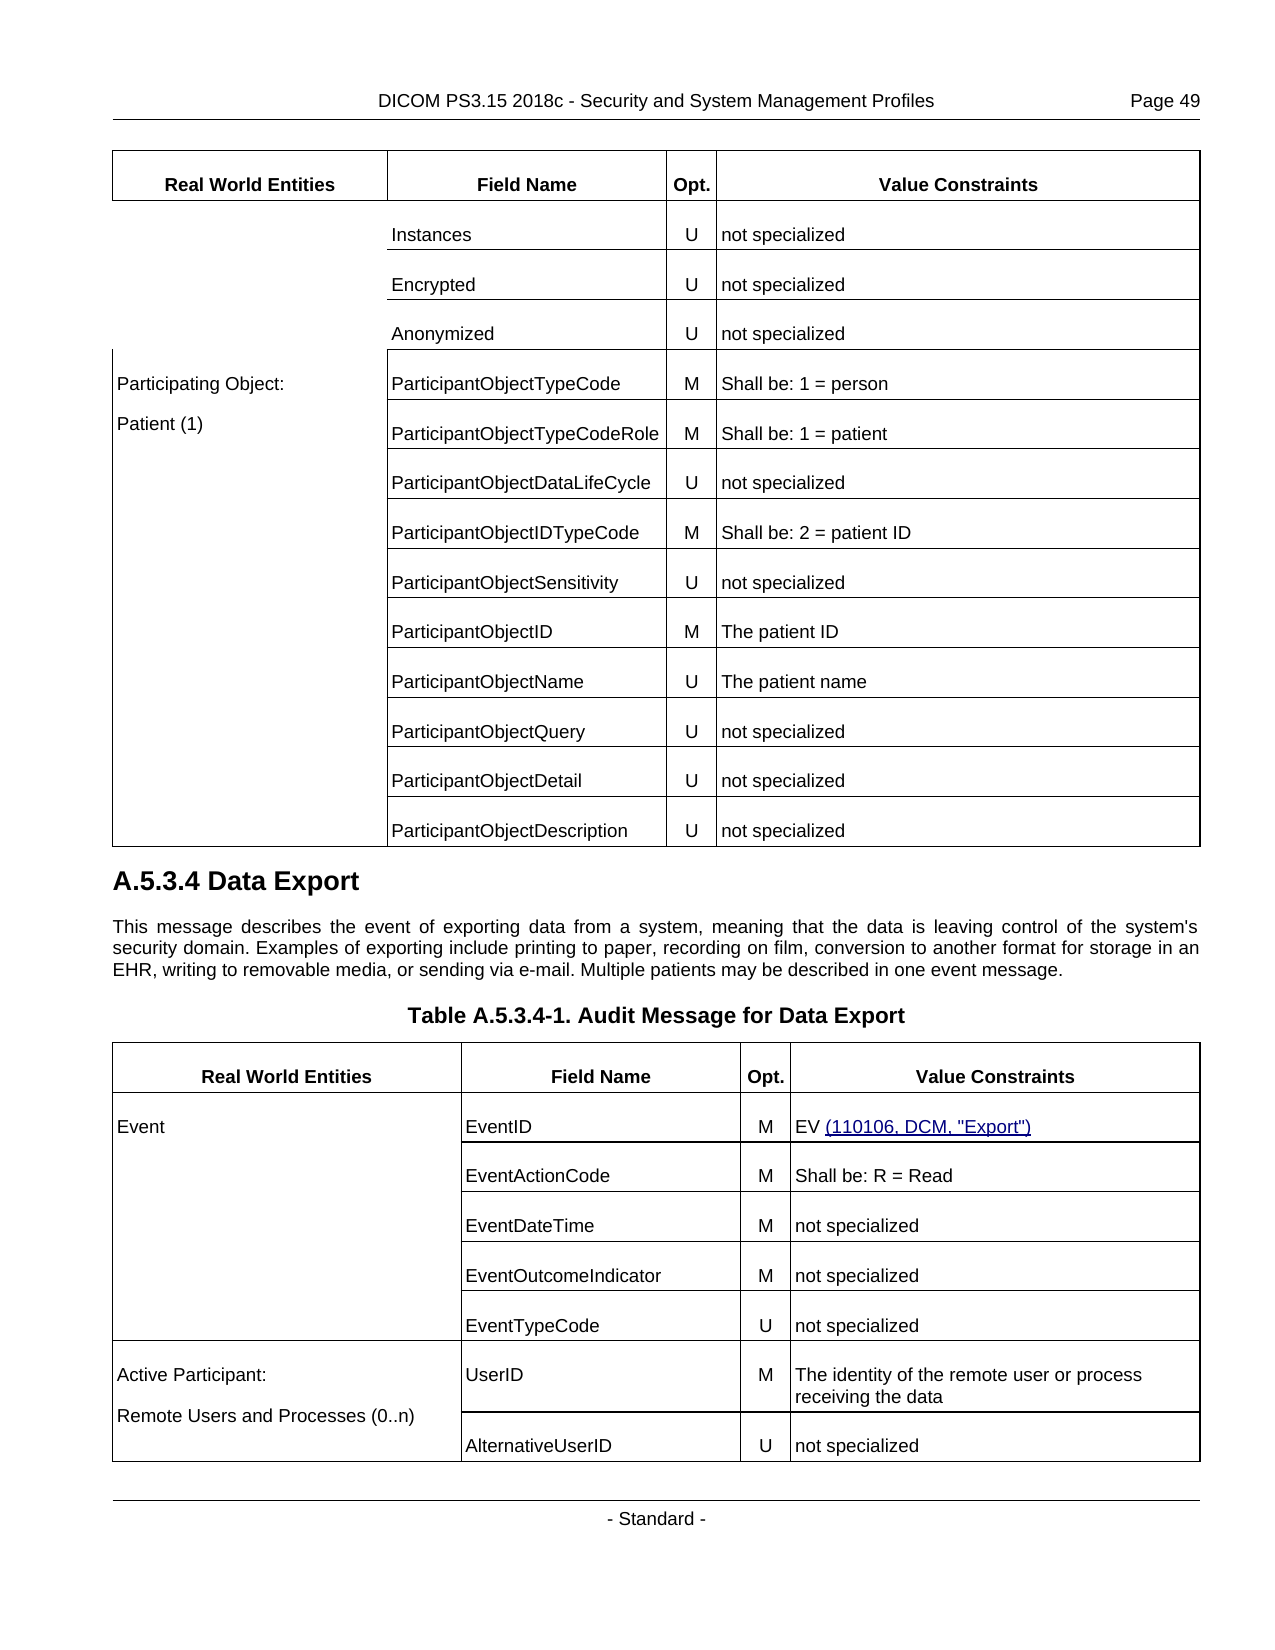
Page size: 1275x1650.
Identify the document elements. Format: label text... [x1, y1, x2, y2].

table_cell U [741, 1291, 790, 1340]
table_cell Shall be: 2 = patient ID [717, 499, 1199, 547]
table_cell not specialized [717, 201, 1199, 249]
table_cell The identity of the remote user or process receiving the data [791, 1341, 1199, 1411]
table_cell ParticipantObjectTypeCode [388, 350, 666, 398]
table_cell ParticipantObjectDetail [388, 747, 666, 796]
table_cell Instances [387, 201, 666, 249]
table_cell M [667, 400, 716, 448]
text Table A.5.3.4-1. Audit Message for Data Export [112, 1003, 1200, 1028]
table_cell ParticipantObjectID [388, 598, 666, 647]
table_cell EventOutcomeIndicator [462, 1242, 740, 1290]
table_cell M [667, 350, 716, 398]
table_cell UserID [462, 1341, 740, 1411]
table_header Real World Entities [113, 1043, 461, 1092]
table_cell EV (110106, DCM, "Export") [791, 1093, 1199, 1141]
table_cell M [741, 1143, 790, 1191]
table_cell EventActionCode [462, 1143, 740, 1191]
table_cell ParticipantObjectSensitivity [388, 549, 666, 597]
table_cell M [667, 598, 716, 647]
table_cell Participating Object: Patient (1) [113, 349, 387, 846]
table_header Opt. [741, 1043, 790, 1092]
table_cell EventDateTime [462, 1192, 740, 1241]
table_cell U [667, 449, 716, 498]
table_header Field Name [462, 1043, 740, 1092]
table_cell not specialized [717, 797, 1199, 846]
table_cell ParticipantObjectIDTypeCode [388, 499, 666, 547]
table_cell not specialized [717, 250, 1199, 299]
table_cell not specialized [717, 549, 1199, 597]
table_cell not specialized [717, 300, 1199, 349]
table_cell Event [113, 1093, 461, 1340]
table_cell ParticipantObjectQuery [388, 698, 666, 746]
table_cell M [667, 499, 716, 547]
table_cell U [667, 300, 716, 349]
table_cell ParticipantObjectName [388, 648, 666, 697]
table_cell not specialized [791, 1192, 1199, 1241]
table_cell Shall be: 1 = person [717, 350, 1199, 398]
table_cell not specialized [717, 698, 1199, 746]
table_header Opt. [667, 151, 716, 200]
table_cell Encrypted [387, 250, 666, 299]
text This message describes the event of exporting data from a system, meaning that the data is leaving control of the system's security domain. Examples of exporting include printing to paper, recording on film, conversion to another format for storage in an EHR, writing to removable media, or sending via e-mail. Multiple patients may be described in one event message. [112, 915, 1200, 980]
table_cell not specialized [791, 1291, 1199, 1340]
table_cell The patient ID [717, 598, 1199, 647]
table_cell Anonymized [387, 300, 666, 349]
table_cell not specialized [791, 1413, 1199, 1461]
table_header Field Name [388, 151, 666, 200]
table_header Value Constraints [791, 1043, 1199, 1092]
table_cell U [667, 250, 716, 299]
table_cell EventTypeCode [462, 1291, 740, 1340]
text A.5.3.4 Data Export [112, 865, 1200, 897]
table_cell AlternativeUserID [462, 1413, 740, 1461]
table_cell Shall be: 1 = patient [717, 400, 1199, 448]
table_cell U [741, 1413, 790, 1461]
table_cell M [741, 1093, 790, 1141]
table_cell Active Participant: Remote Users and Processes (0..n) [113, 1341, 461, 1461]
table_cell not specialized [791, 1242, 1199, 1290]
table_cell U [667, 549, 716, 597]
table_header Value Constraints [717, 151, 1199, 200]
table_cell ParticipantObjectDataLifeCycle [388, 449, 666, 498]
table_cell EventID [462, 1093, 740, 1141]
table_cell M [741, 1341, 790, 1411]
table_cell U [667, 201, 716, 249]
table_cell The patient name [717, 648, 1199, 697]
table_cell U [667, 797, 716, 846]
table_header Real World Entities [113, 151, 387, 200]
table_cell ParticipantObjectTypeCodeRole [388, 400, 666, 448]
table_cell M [741, 1192, 790, 1241]
table_cell ParticipantObjectDescription [388, 797, 666, 846]
table_cell U [667, 698, 716, 746]
table_cell not specialized [717, 747, 1199, 796]
table_cell not specialized [717, 449, 1199, 498]
table_cell U [667, 648, 716, 697]
table_cell Shall be: R = Read [791, 1143, 1199, 1191]
table_cell M [741, 1242, 790, 1290]
table_cell U [667, 747, 716, 796]
